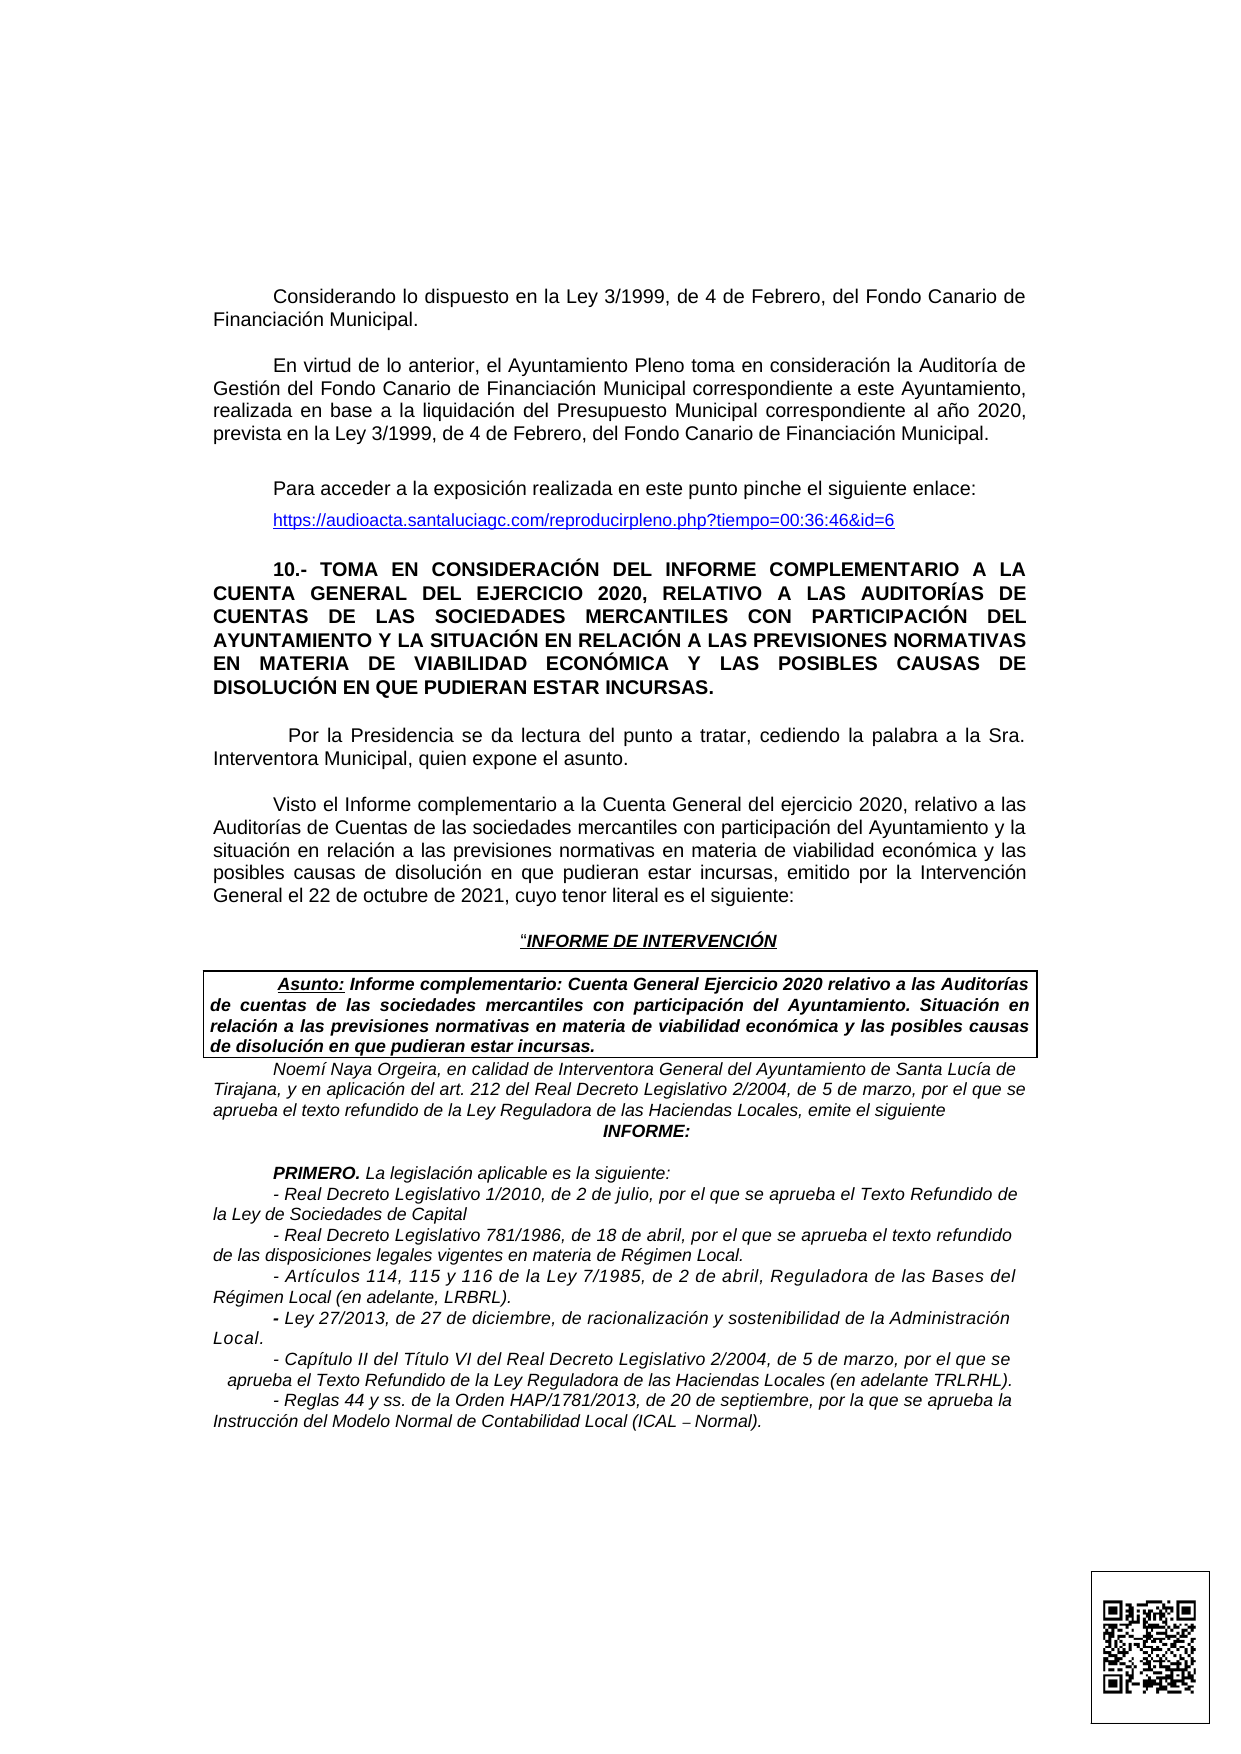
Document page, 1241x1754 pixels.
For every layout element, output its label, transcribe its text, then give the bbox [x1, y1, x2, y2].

text Régimen Local (en adelante, LRBRL). [213, 1287, 1147, 1307]
picture [1092, 1572, 1209, 1723]
text Local. [213, 1328, 1147, 1349]
text PRIMERO. La legislación aplicable es la siguiente: [273, 1163, 1147, 1183]
text Instrucción del Modelo Normal de Contabilidad Local (ICAL – Normal). [213, 1411, 1147, 1431]
text En virtud de lo anterior, el Ayuntamiento Pleno toma en consideración la Auditoría de Gestión del Fondo Canario de Financiación Municipal correspondiente a este Ayuntamiento, realizada en base a la liquidación del Presupuesto Municipal correspondiente al año 2020, prevista en la Ley 3/1999, de 4 de Febrero, del Fondo Canario de Financiación Municipal. [213, 354, 1027, 445]
text Por la Presidencia se da lectura del punto a tratar, cediendo la palabra a la Sra. Interventora Municipal, quien expone el asunto. [213, 724, 1027, 771]
text la Ley de Sociedades de Capital [213, 1204, 1147, 1225]
text Considerando lo dispuesto en la Ley 3/1999, de 4 de Febrero, del Fondo Canario de Financiación Municipal. [213, 286, 1027, 331]
text Tirajana, y en aplicación del art. 212 del Real Decreto Legislativo 2/2004, de 5 de marzo, por el que se aprueba el texto refundido de la Ley Reguladora de las Haciendas Locales, emite el siguiente [213, 1079, 1027, 1121]
text - Ley 27/2013, de 27 de diciembre, de racionalización y sostenibilidad de la Administración [273, 1308, 1147, 1328]
text Noemí Naya Orgeira, en calidad de Interventora General del Ayuntamiento de Santa Lucía de [273, 1059, 1147, 1079]
text - Capítulo II del Título VI del Real Decreto Legislativo 2/2004, de 5 de marzo, por el que se [273, 1349, 1147, 1370]
text Asunto: Informe complementario: Cuenta General Ejercicio 2020 relativo a las Auditorías de cuentas de las sociedades mercantiles con participación del Ayuntamiento. Situación en relación a las previsiones normativas en materia de viabilidad económica y las posibles causas de disolución en que pudieran estar incursas. [204, 972, 1036, 1057]
text Visto el Informe complementario a la Cuenta General del ejercicio 2020, relativo a las Auditorías de Cuentas de las sociedades mercantiles con participación del Ayuntamiento y la situación en relación a las previsiones normativas en materia de viabilidad económica y las posibles causas de disolución en que pudieran estar incursas, emitido por la Intervención General el 22 de octubre de 2021, cuyo tenor literal es el siguiente: [213, 793, 1027, 907]
text “INFORME DE INTERVENCIÓN [520, 931, 1147, 952]
text Para acceder a la exposición realizada en este punto pinche el siguiente enlace: https://audioacta.santaluciagc.com/reproducirpleno.php?tiempo=00:36:46&id=6 [273, 470, 982, 533]
text - Reglas 44 y ss. de la Orden HAP/1781/2013, de 20 de septiembre, por la que se aprueba la [273, 1390, 1147, 1411]
text 10.- TOMA EN CONSIDERACIÓN DEL INFORME COMPLEMENTARIO A LA CUENTA GENERAL DEL EJERCICIO 2020, RELATIVO A LAS AUDITORÍAS DE CUENTAS DE LAS SOCIEDADES MERCANTILES CON PARTICIPACIÓN DEL AYUNTAMIENTO Y LA SITUACIÓN EN RELACIÓN A LAS PREVISIONES NORMATIVAS EN MATERIA DE VIABILIDAD ECONÓMICA Y LAS POSIBLES CAUSAS DE DISOLUCIÓN EN QUE PUDIERAN ESTAR INCURSAS. [213, 558, 1027, 699]
text aprueba el Texto Refundido de la Ley Reguladora de las Haciendas Locales (en adelante TRLRHL). [93, 1370, 1147, 1390]
text de las disposiciones legales vigentes en materia de Régimen Local. [213, 1245, 1147, 1266]
text INFORME: [603, 1121, 1147, 1142]
text - Artículos 114, 115 y 116 de la Ley 7/1985, de 2 de abril, Reguladora de las Bases del [273, 1266, 1147, 1287]
text - Real Decreto Legislativo 1/2010, de 2 de julio, por el que se aprueba el Texto Refundido de [273, 1184, 1147, 1204]
text - Real Decreto Legislativo 781/1986, de 18 de abril, por el que se aprueba el texto refundido [273, 1225, 1147, 1245]
